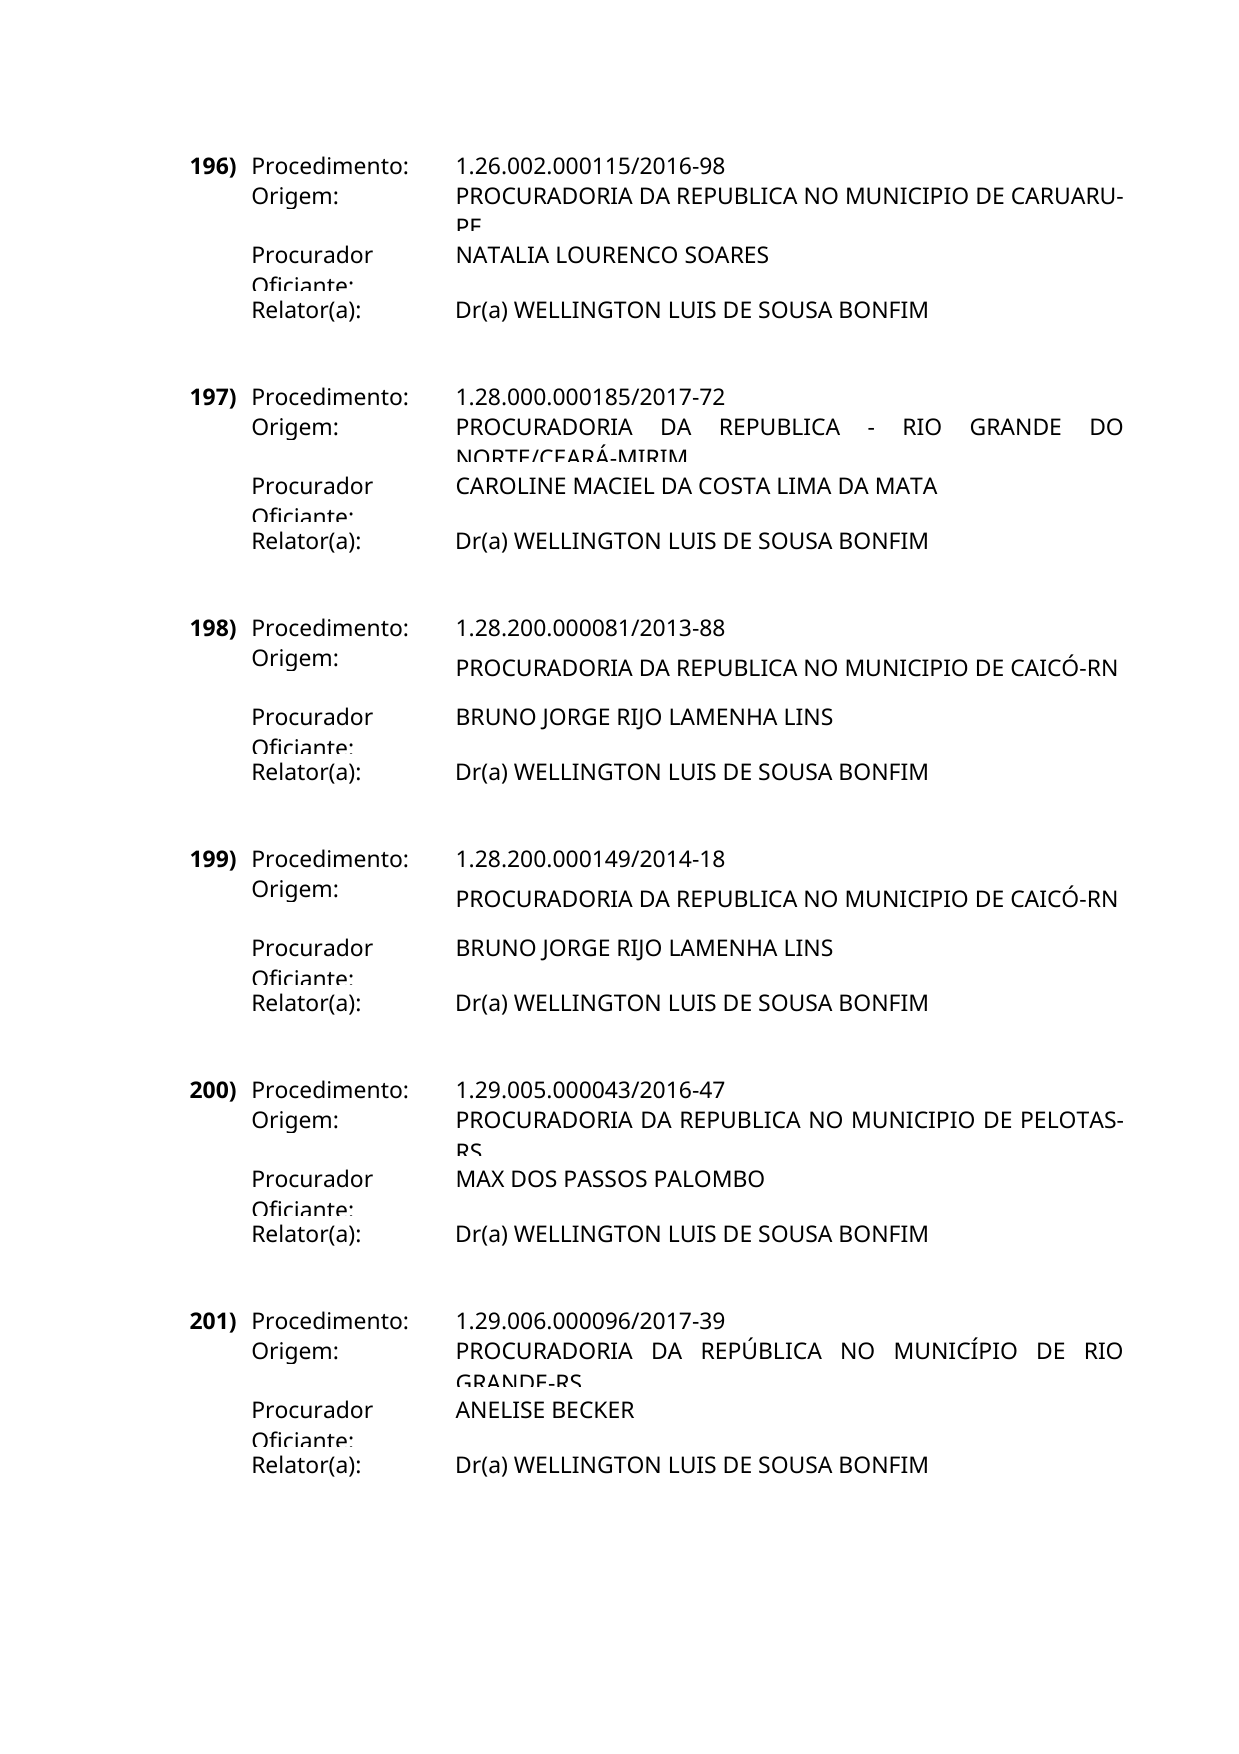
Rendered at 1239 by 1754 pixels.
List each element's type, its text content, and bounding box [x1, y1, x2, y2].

table_header Relator(a): [251, 294, 455, 323]
table_cell [0, 411, 189, 439]
table_cell [455, 1248, 1124, 1305]
table_header [455, 0, 1124, 150]
table_cell [1125, 239, 1239, 289]
table_cell [0, 873, 189, 902]
table_cell [0, 209, 189, 231]
table_cell [189, 1218, 251, 1248]
table_cell [0, 612, 189, 641]
table_cell Procedimento: [251, 381, 455, 409]
table_cell Origem: [251, 1335, 455, 1364]
table_cell [189, 470, 251, 521]
table_cell 1.28.200.000149/2014-18 [455, 843, 1124, 872]
table_cell [0, 1335, 189, 1364]
table_header [0, 0, 189, 150]
table_cell [455, 1386, 1124, 1394]
table_cell [189, 873, 251, 902]
table_cell [251, 324, 455, 381]
table_cell CAROLINE MACIEL DA COSTA LIMA DA MATA [455, 470, 1124, 521]
table_cell [1125, 470, 1239, 521]
table_cell [189, 411, 251, 439]
table_cell [1125, 932, 1239, 983]
table_cell [1125, 1449, 1239, 1479]
table_cell [1125, 1248, 1239, 1305]
table_cell 198) [189, 612, 251, 641]
table_cell [0, 381, 189, 409]
table_cell [0, 462, 189, 469]
table_cell PROCURADORIA DA REPUBLICA NO MUNICIPIO DE CAICÓ-RN [455, 642, 1124, 693]
table_cell [1125, 1364, 1239, 1386]
table_cell PROCURADORIA DA REPUBLICA NO MUNICIPIO DE CARUARU-PE [455, 180, 1124, 231]
table_cell [0, 843, 189, 872]
table_cell [1125, 902, 1239, 924]
table_cell [189, 987, 251, 1017]
table_cell [1125, 1218, 1239, 1248]
table_cell PROCURADORIA DA REPUBLICA - RIO GRANDE DO NORTE/CEARÁ-MIRIM [455, 411, 1124, 462]
table_cell 1.29.006.000096/2017-39 [455, 1305, 1124, 1334]
table_cell [189, 1155, 251, 1163]
table_cell [1125, 701, 1239, 752]
table_cell BRUNO JORGE RIJO LAMENHA LINS [455, 932, 1124, 983]
table_header Relator(a): [251, 1218, 455, 1247]
table_cell Procurador Oficiante: [251, 470, 455, 522]
table_cell [1125, 1133, 1239, 1155]
table_cell [189, 1163, 251, 1214]
table_cell [0, 470, 189, 521]
table_header Relator(a): [251, 525, 455, 554]
table_cell [0, 1218, 189, 1248]
table_cell [1125, 1155, 1239, 1163]
table_header Dr(a) WELLINGTON LUIS DE SOUSA BONFIM [455, 756, 1122, 785]
table_cell [455, 555, 1124, 612]
table_cell [189, 1394, 251, 1445]
table_cell [1125, 1074, 1239, 1103]
table_cell Procurador Oficiante: [251, 1394, 455, 1446]
table_cell [189, 555, 251, 612]
table_cell [189, 1017, 251, 1074]
table_cell [455, 231, 1124, 238]
table_cell [0, 231, 189, 238]
table_header [189, 0, 251, 150]
table_cell [0, 1163, 189, 1214]
table_cell Procedimento: [251, 1074, 455, 1103]
table_cell [1125, 693, 1239, 701]
table_cell [1125, 440, 1239, 462]
table_cell [1125, 381, 1239, 409]
table_cell [251, 671, 455, 693]
table_cell [189, 525, 251, 555]
table_cell [0, 642, 189, 671]
table_cell [1125, 150, 1239, 178]
table_cell [251, 1386, 455, 1394]
table_cell [189, 462, 251, 469]
table_cell [1125, 324, 1239, 381]
table_header Dr(a) WELLINGTON LUIS DE SOUSA BONFIM [455, 987, 1122, 1016]
table_cell [1125, 786, 1239, 843]
table_cell [189, 1248, 251, 1305]
table_cell [189, 786, 251, 843]
table_cell NATALIA LOURENCO SOARES [455, 239, 1124, 289]
table_cell Procedimento: [251, 1305, 455, 1334]
table_cell [1125, 1335, 1239, 1364]
table_cell [0, 987, 189, 1017]
table_cell [1125, 1386, 1239, 1394]
table_cell [0, 180, 189, 208]
table_cell [251, 209, 455, 231]
table_cell [251, 555, 455, 612]
table_cell [189, 294, 251, 324]
table_cell [0, 324, 189, 381]
table_cell PROCURADORIA DA REPUBLICA NO MUNICIPIO DE PELOTAS-RS [455, 1104, 1124, 1155]
table_cell Procedimento: [251, 843, 455, 872]
table_cell Procedimento: [251, 150, 455, 178]
table_cell Origem: [251, 411, 455, 439]
table_cell PROCURADORIA DA REPUBLICA NO MUNICIPIO DE CAICÓ-RN [455, 873, 1124, 924]
table_cell [0, 1364, 189, 1386]
table_cell [251, 1155, 455, 1163]
table_cell [1125, 411, 1239, 439]
table_cell [1125, 924, 1239, 932]
table_header Relator(a): [251, 756, 455, 785]
table_cell 1.29.005.000043/2016-47 [455, 1074, 1124, 1103]
table_cell 1.26.002.000115/2016-98 [455, 150, 1124, 178]
table_cell [1125, 209, 1239, 231]
table_cell [1125, 1394, 1239, 1445]
table_cell [0, 756, 189, 786]
table_cell [189, 902, 251, 924]
table_cell Origem: [251, 873, 455, 902]
table_cell [0, 1017, 189, 1074]
table_header Relator(a): [251, 987, 455, 1016]
table_cell 1.28.200.000081/2013-88 [455, 612, 1124, 641]
table_cell [251, 693, 455, 701]
table_cell [189, 324, 251, 381]
table_cell [0, 150, 189, 178]
table_cell [0, 701, 189, 752]
table_cell [0, 1133, 189, 1155]
table_cell [0, 1305, 189, 1334]
table_cell [0, 555, 189, 612]
table_cell [251, 786, 455, 843]
table_cell Origem: [251, 180, 455, 208]
table_cell BRUNO JORGE RIJO LAMENHA LINS [455, 701, 1124, 752]
table_cell [0, 525, 189, 555]
table_cell [189, 701, 251, 752]
table_cell PROCURADORIA DA REPÚBLICA NO MUNICÍPIO DE RIO GRANDE-RS [455, 1335, 1124, 1386]
table_cell [455, 1155, 1124, 1163]
table_cell [189, 642, 251, 671]
table_cell [0, 693, 189, 701]
table_cell Origem: [251, 642, 455, 671]
table_cell [1125, 671, 1239, 693]
table_cell 201) [189, 1305, 251, 1334]
table_cell [189, 1364, 251, 1386]
table_cell Procedimento: [251, 612, 455, 641]
table_cell [0, 239, 189, 289]
table_cell [1125, 1305, 1239, 1334]
table_cell [189, 239, 251, 289]
table_cell [189, 1449, 251, 1479]
table_cell [455, 924, 1124, 932]
table_cell [189, 1335, 251, 1364]
table_cell [0, 1394, 189, 1445]
table_cell [0, 924, 189, 932]
table_cell [0, 671, 189, 693]
table_cell [455, 786, 1124, 843]
table_cell [1125, 462, 1239, 469]
table_cell [251, 1017, 455, 1074]
table_cell [1125, 231, 1239, 238]
table_cell [189, 180, 251, 208]
table_cell [0, 902, 189, 924]
table_header [1125, 0, 1239, 150]
table_cell Procurador Oficiante: [251, 1163, 455, 1215]
table_cell [251, 902, 455, 924]
table_cell [0, 1248, 189, 1305]
table_header Relator(a): [251, 1449, 455, 1478]
table_cell MAX DOS PASSOS PALOMBO [455, 1163, 1124, 1214]
table_cell [251, 1248, 455, 1305]
table_cell [251, 924, 455, 932]
table_cell [1125, 1017, 1239, 1074]
table_cell [0, 1449, 189, 1479]
table_cell [455, 324, 1124, 381]
table_cell [0, 932, 189, 983]
table_cell [455, 1017, 1124, 1074]
table_cell [1125, 756, 1239, 786]
table_cell [1125, 987, 1239, 1017]
table_cell [455, 693, 1124, 701]
table_header Dr(a) WELLINGTON LUIS DE SOUSA BONFIM [455, 294, 1122, 323]
table_cell [0, 440, 189, 462]
table_cell [189, 1104, 251, 1133]
table_cell 200) [189, 1074, 251, 1103]
table_cell Procurador Oficiante: [251, 701, 455, 753]
table_cell 196) [189, 150, 251, 178]
table_cell [1125, 525, 1239, 555]
table_header Dr(a) WELLINGTON LUIS DE SOUSA BONFIM [455, 1218, 1122, 1247]
table_cell [189, 440, 251, 462]
table_cell [0, 1155, 189, 1163]
table_cell [1125, 642, 1239, 671]
table_cell [251, 1133, 455, 1155]
table_cell Procurador Oficiante: [251, 932, 455, 984]
table_cell [1125, 294, 1239, 324]
table_cell [455, 462, 1124, 469]
table_cell [189, 1386, 251, 1394]
table_cell [0, 786, 189, 843]
table_cell [1125, 873, 1239, 902]
table_cell 197) [189, 381, 251, 409]
table_cell [1125, 555, 1239, 612]
table_cell [251, 231, 455, 238]
table_cell ANELISE BECKER [455, 1394, 1124, 1445]
table_cell [0, 294, 189, 324]
table_cell 1.28.000.000185/2017-72 [455, 381, 1124, 409]
table_cell [1125, 180, 1239, 208]
table_cell [189, 209, 251, 231]
table_cell [189, 756, 251, 786]
table_cell Procurador Oficiante: [251, 239, 455, 291]
table_cell [1125, 843, 1239, 872]
table_cell [0, 1104, 189, 1133]
table_cell [189, 924, 251, 932]
table_cell [0, 1386, 189, 1394]
table_cell [251, 440, 455, 462]
table_cell Origem: [251, 1104, 455, 1133]
table_header Dr(a) WELLINGTON LUIS DE SOUSA BONFIM [455, 1449, 1122, 1478]
table_cell 199) [189, 843, 251, 872]
table_cell [1125, 1104, 1239, 1133]
table_cell [189, 1133, 251, 1155]
table_cell [251, 462, 455, 469]
table_cell [189, 693, 251, 701]
table_header Dr(a) WELLINGTON LUIS DE SOUSA BONFIM [455, 525, 1122, 554]
table_cell [189, 671, 251, 693]
table_header [251, 0, 455, 150]
table_cell [189, 932, 251, 983]
table_cell [1125, 1163, 1239, 1214]
table_cell [0, 1074, 189, 1103]
table_cell [189, 231, 251, 238]
table_cell [251, 1364, 455, 1386]
table_cell [1125, 612, 1239, 641]
